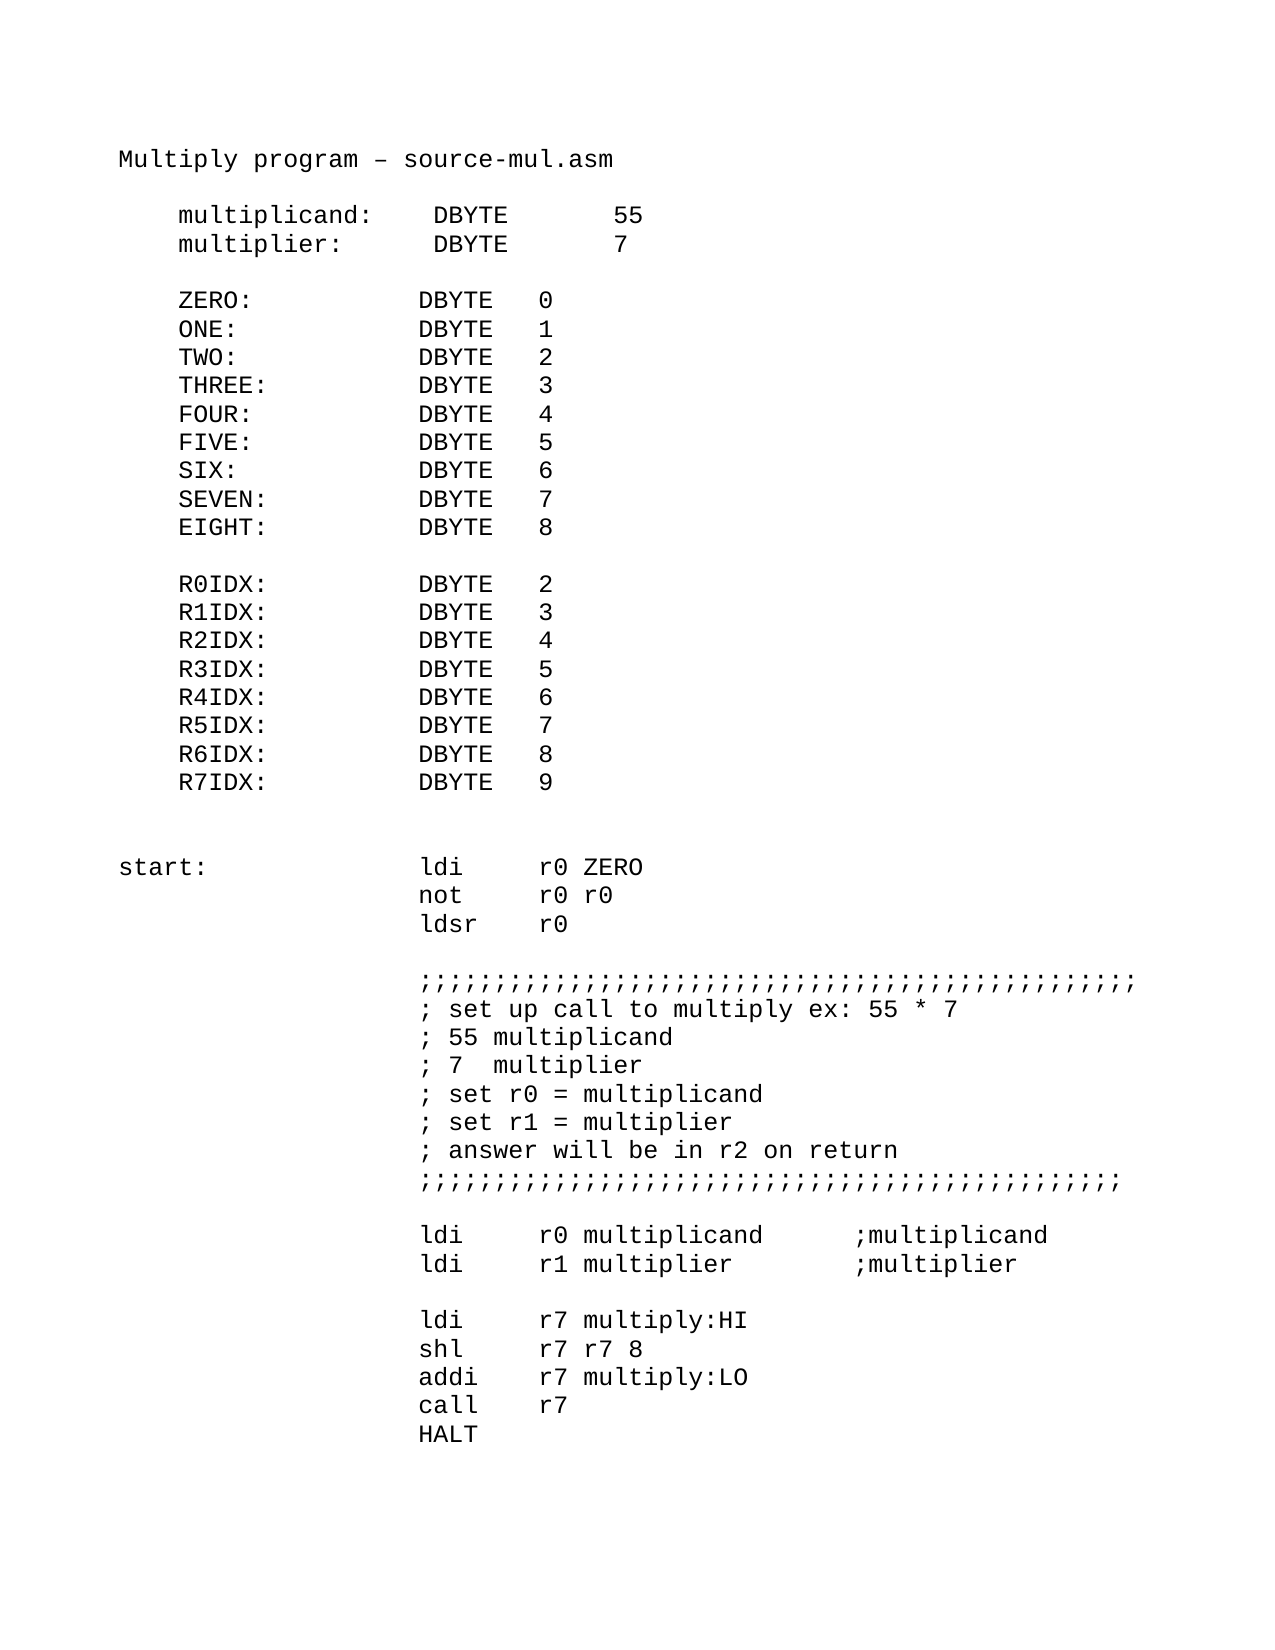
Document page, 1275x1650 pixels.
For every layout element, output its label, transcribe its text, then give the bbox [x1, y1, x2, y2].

text R1IDX: DBYTE 3 [118, 600, 1157, 628]
text ldi r1 multiplier ;multiplier [118, 1251, 1157, 1280]
text call r7 [118, 1393, 1157, 1421]
text ldi r0 multiplicand ;multiplicand [118, 1223, 1157, 1251]
text ; set r0 = multiplicand [118, 1081, 1157, 1110]
text FOUR: DBYTE 4 [118, 401, 1157, 430]
text ; 7 multiplier [118, 1053, 1157, 1081]
text multiplicand: DBYTE 55 [118, 203, 1157, 231]
text ZERO: DBYTE 0 [118, 288, 1157, 316]
text R3IDX: DBYTE 5 [118, 656, 1157, 685]
text ;;;;;;;;;;;;;;;;;;;;;;;;;;;;;;;;;;;;;;;;;;;;;;;; [118, 968, 1157, 996]
text multiplier: DBYTE 7 [118, 231, 1157, 260]
text ldi r7 multiply:HI [118, 1308, 1157, 1336]
text ; set r1 = multiplier [118, 1110, 1157, 1138]
text ldsr r0 [118, 911, 1157, 940]
text R7IDX: DBYTE 9 [118, 770, 1157, 798]
text FIVE: DBYTE 5 [118, 430, 1157, 458]
text R5IDX: DBYTE 7 [118, 713, 1157, 741]
text R0IDX: DBYTE 2 [118, 571, 1157, 600]
text start: ldi r0 ZERO [118, 855, 1157, 883]
text R2IDX: DBYTE 4 [118, 628, 1157, 656]
text EIGHT: DBYTE 8 [118, 515, 1157, 543]
text SIX: DBYTE 6 [118, 458, 1157, 486]
text SEVEN: DBYTE 7 [118, 486, 1157, 515]
text HALT [118, 1421, 1157, 1450]
text R4IDX: DBYTE 6 [118, 685, 1157, 713]
text TWO: DBYTE 2 [118, 345, 1157, 373]
text ONE: DBYTE 1 [118, 316, 1157, 345]
text not r0 r0 [118, 883, 1157, 911]
text ;;;;;;;;;;;;;;;;;;;;;;;;;;;;;;;;;;;;;;;;;;;;;;; [118, 1166, 1157, 1195]
text shl r7 r7 8 [118, 1336, 1157, 1365]
text ; set up call to multiply ex: 55 * 7 [118, 996, 1157, 1025]
text R6IDX: DBYTE 8 [118, 741, 1157, 770]
text ; answer will be in r2 on return [118, 1138, 1157, 1166]
text Multiply program – source-mul.asm [118, 146, 1157, 175]
text ; 55 multiplicand [118, 1025, 1157, 1053]
text addi r7 multiply:LO [118, 1365, 1157, 1393]
text THREE: DBYTE 3 [118, 373, 1157, 401]
